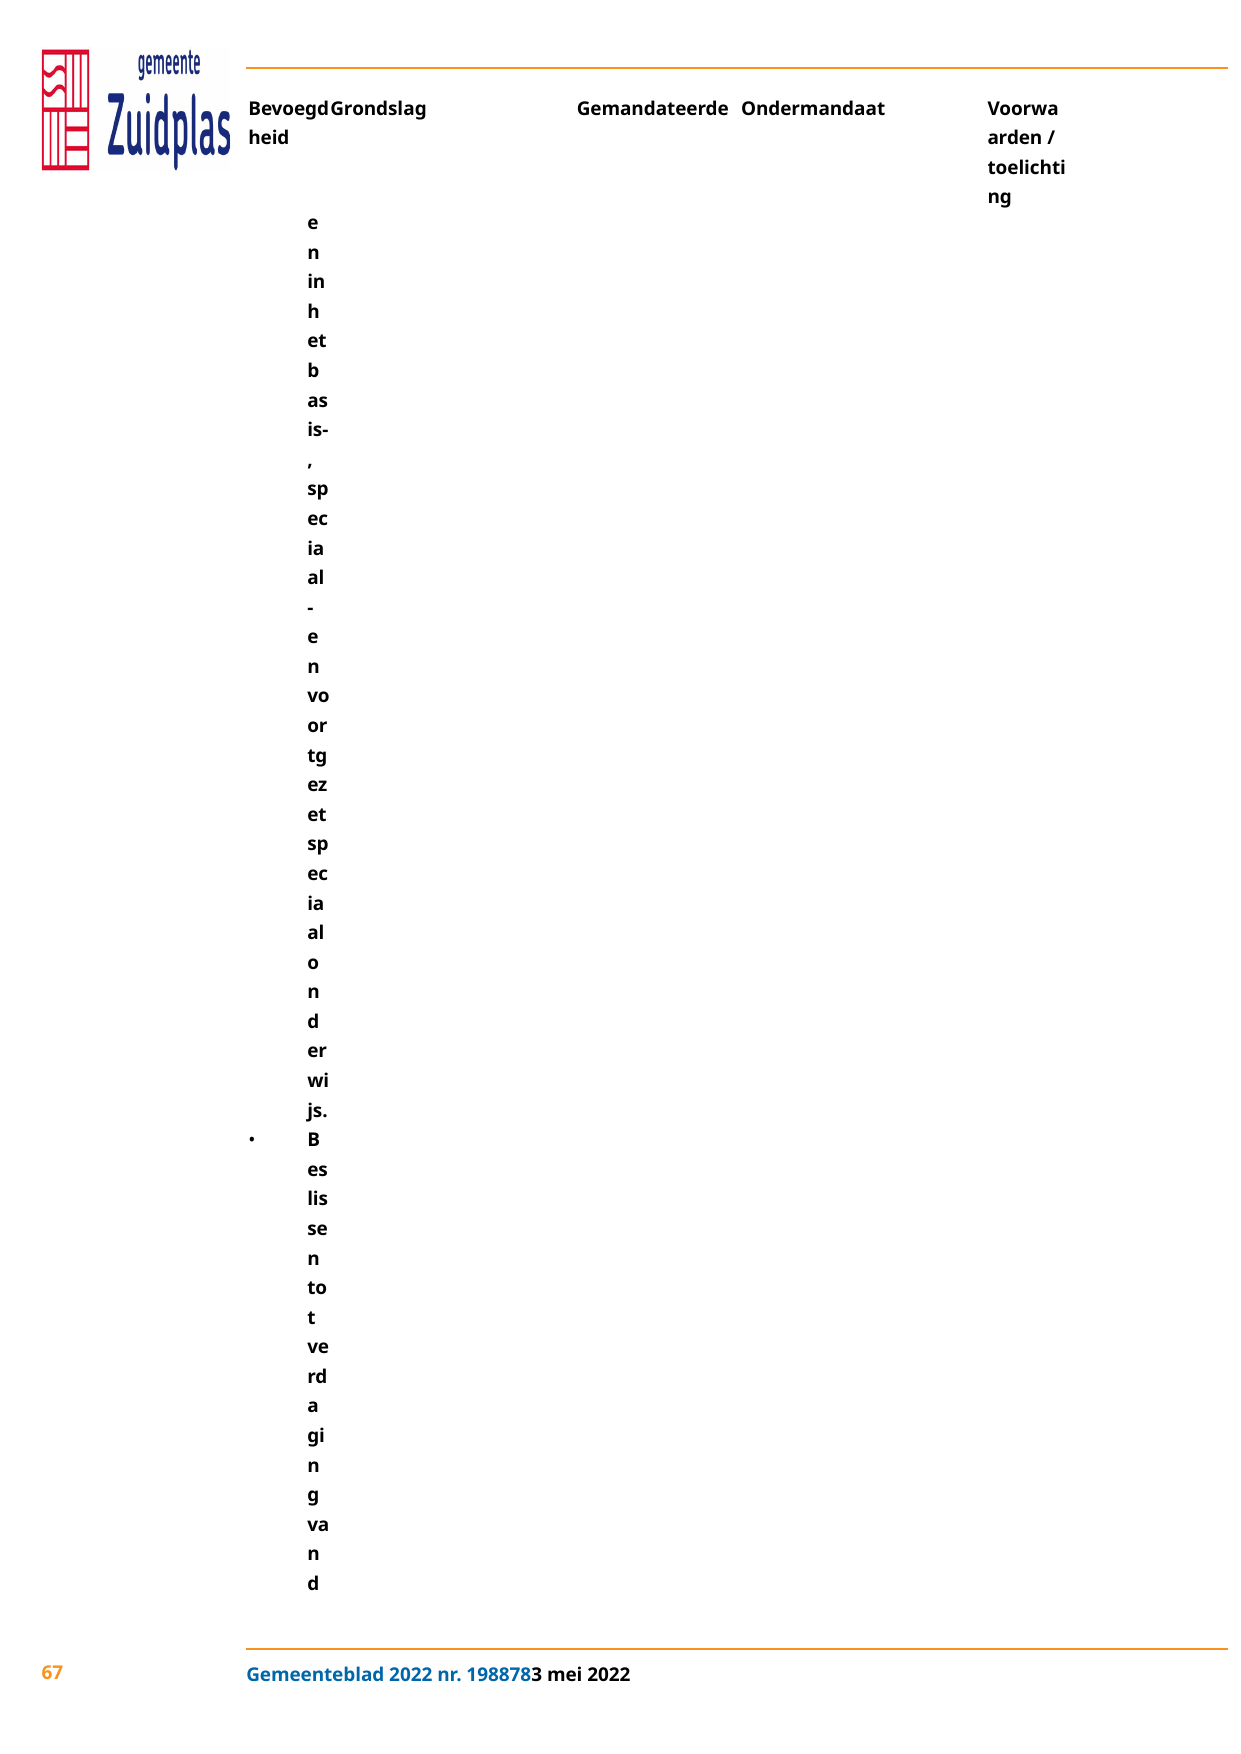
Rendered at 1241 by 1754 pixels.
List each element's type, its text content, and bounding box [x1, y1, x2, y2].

table_cell [823, 209, 1152, 1596]
table_header Voorwaarden / toelichting [987, 95, 1069, 209]
table_cell [494, 209, 659, 1596]
picture [41, 47, 231, 172]
table_cell [659, 209, 823, 1596]
table_header Grondslag [330, 95, 577, 209]
table_header Gemandateerde [577, 95, 741, 209]
table_header Ondermandaat [741, 95, 987, 209]
table_header Bevoegdheid [248, 95, 330, 209]
table_cell en in het basis-, speciaal- en voortgezet speciaal onderwijs. Beslissen tot verdaging van d [248, 209, 330, 1596]
table_cell [330, 209, 494, 1596]
table_header [1069, 95, 1152, 209]
